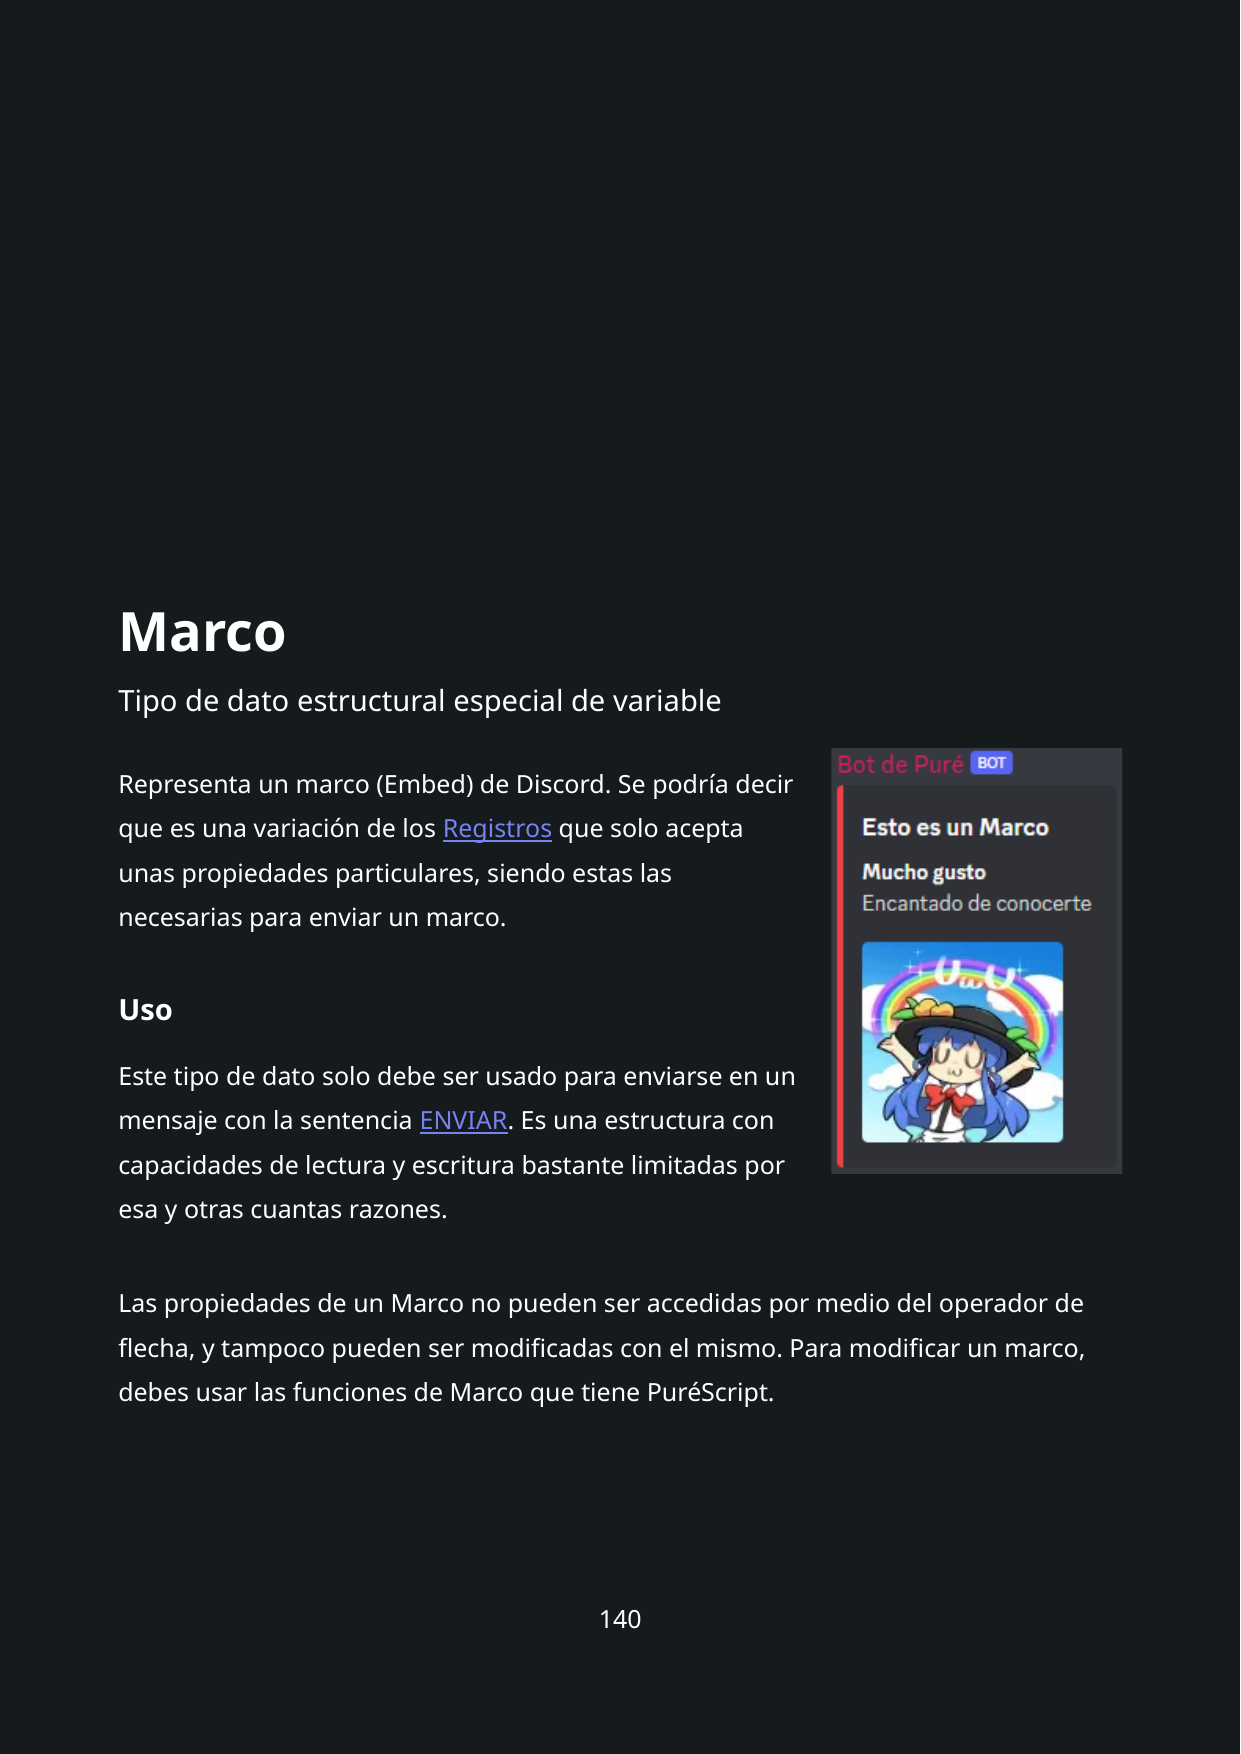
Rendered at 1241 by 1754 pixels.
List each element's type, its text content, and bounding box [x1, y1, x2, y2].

text Representa un marco (Embed) de Discord. Se podría decir que es una variación de los Registros que solo acepta unas propiedades particulares, siendo estas las necesarias para enviar un marco. [118, 767, 831, 934]
subtitle Tipo de dato estructural especial de variable [118, 680, 1122, 719]
subtitle Marco [118, 593, 1122, 667]
subtitle Uso [118, 989, 831, 1028]
text Este tipo de dato solo debe ser usado para enviarse en un mensaje con la sentencia ENVIAR. Es una estructura con capacidades de lectura y escritura bastante limitadas por esa y otras cuantas razones. [118, 1059, 1122, 1226]
picture [831, 748, 1123, 1174]
text Las propiedades de un Marco no pueden ser accedidas por medio del operador de flecha, y tampoco pueden ser modificadas con el mismo. Para modificar un marco, debes usar las funciones de Marco que tiene PuréScript. [118, 1286, 1122, 1409]
